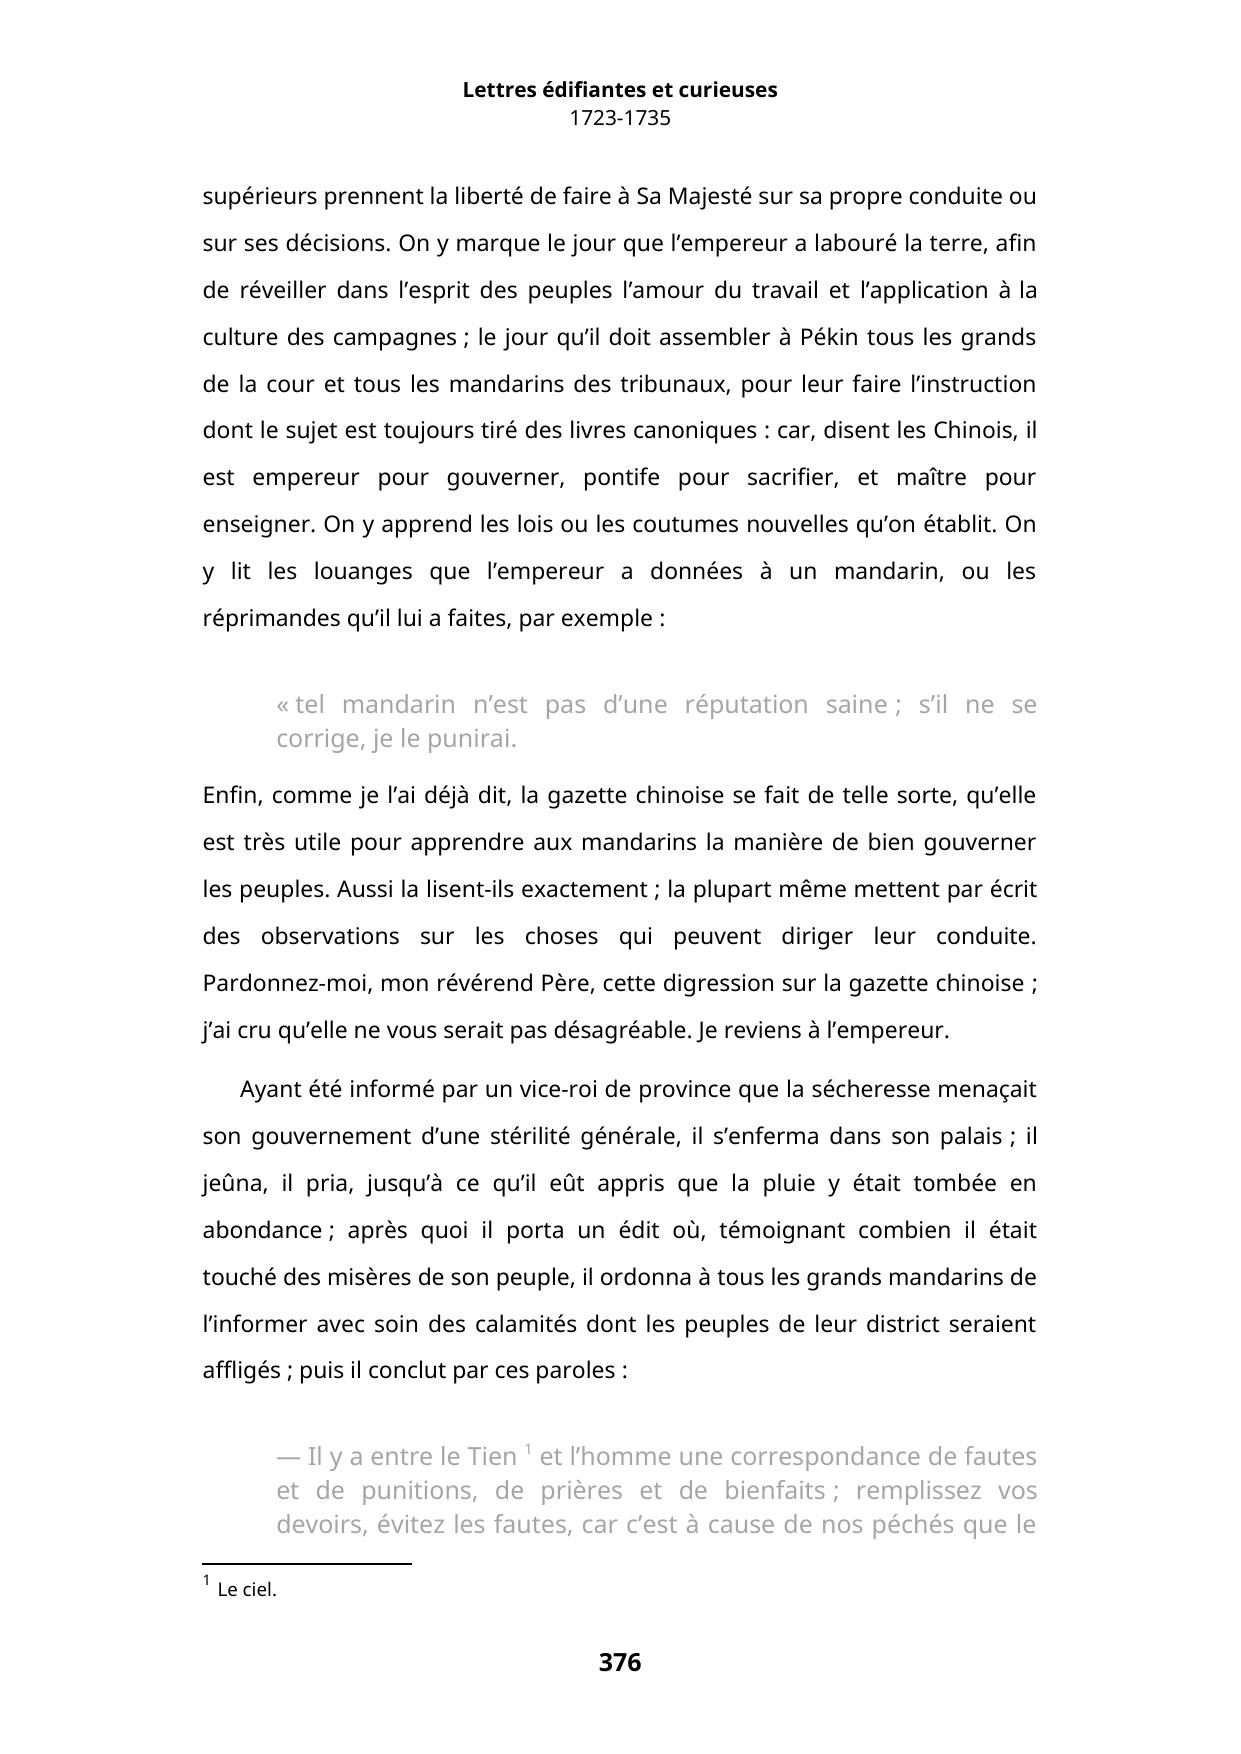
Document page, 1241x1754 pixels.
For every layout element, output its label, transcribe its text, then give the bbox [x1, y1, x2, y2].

text « tel mandarin n’est pas d’une réputation saine ; s’il ne se corrige, je le punirai. [276, 686, 1038, 754]
text Le ciel. [202, 1570, 1038, 1604]
text supérieurs prennent la liberté de faire à Sa Majesté sur sa propre conduite ou sur ses décisions. On y marque le jour que l’empereur a labouré la terre, afin de réveiller dans l’esprit des peuples l’amour du travail et l’application à la culture des campagnes ; le jour qu’il doit assembler à Pékin tous les grands de la cour et tous les mandarins des tribunaux, pour leur faire l’instruction dont le sujet est toujours tiré des livres canoniques : car, disent les Chinois, il est empereur pour gouverner, pontife pour sacrifier, et maître pour enseigner. On y apprend les lois ou les coutumes nouvelles qu’on établit. On y lit les louanges que l’empereur a données à un mandarin, ou les réprimandes qu’il lui a faites, par exemple : [202, 180, 1038, 633]
text — Il y a entre le Tien et l’homme une correspondance de fautes et de punitions, de prières et de bienfaits ; remplissez vos devoirs, évitez les fautes, car c’est à cause de nos péchés que le [276, 1439, 1038, 1541]
text Enfin, comme je l’ai déjà dit, la gazette chinoise se fait de telle sorte, qu’elle est très utile pour apprendre aux mandarins la manière de bien gouverner les peuples. Aussi la lisent-ils exactement ; la plupart même mettent par écrit des observations sur les choses qui peuvent diriger leur conduite. Pardonnez-moi, mon révérend Père, cette digression sur la gazette chinoise ; j’ai cru qu’elle ne vous serait pas désagréable. Je reviens à l’empereur. [202, 779, 1038, 1045]
text Ayant été informé par un vice-roi de province que la sécheresse menaçait son gouvernement d’une stérilité générale, il s’enferma dans son palais ; il jeûna, il pria, jusqu’à ce qu’il eût appris que la pluie y était tombée en abondance ; après quoi il porta un édit où, témoignant combien il était touché des misères de son peuple, il ordonna à tous les grands mandarins de l’informer avec soin des calamités dont les peuples de leur district seraient affligés ; puis il conclut par ces paroles : [202, 1073, 1038, 1386]
